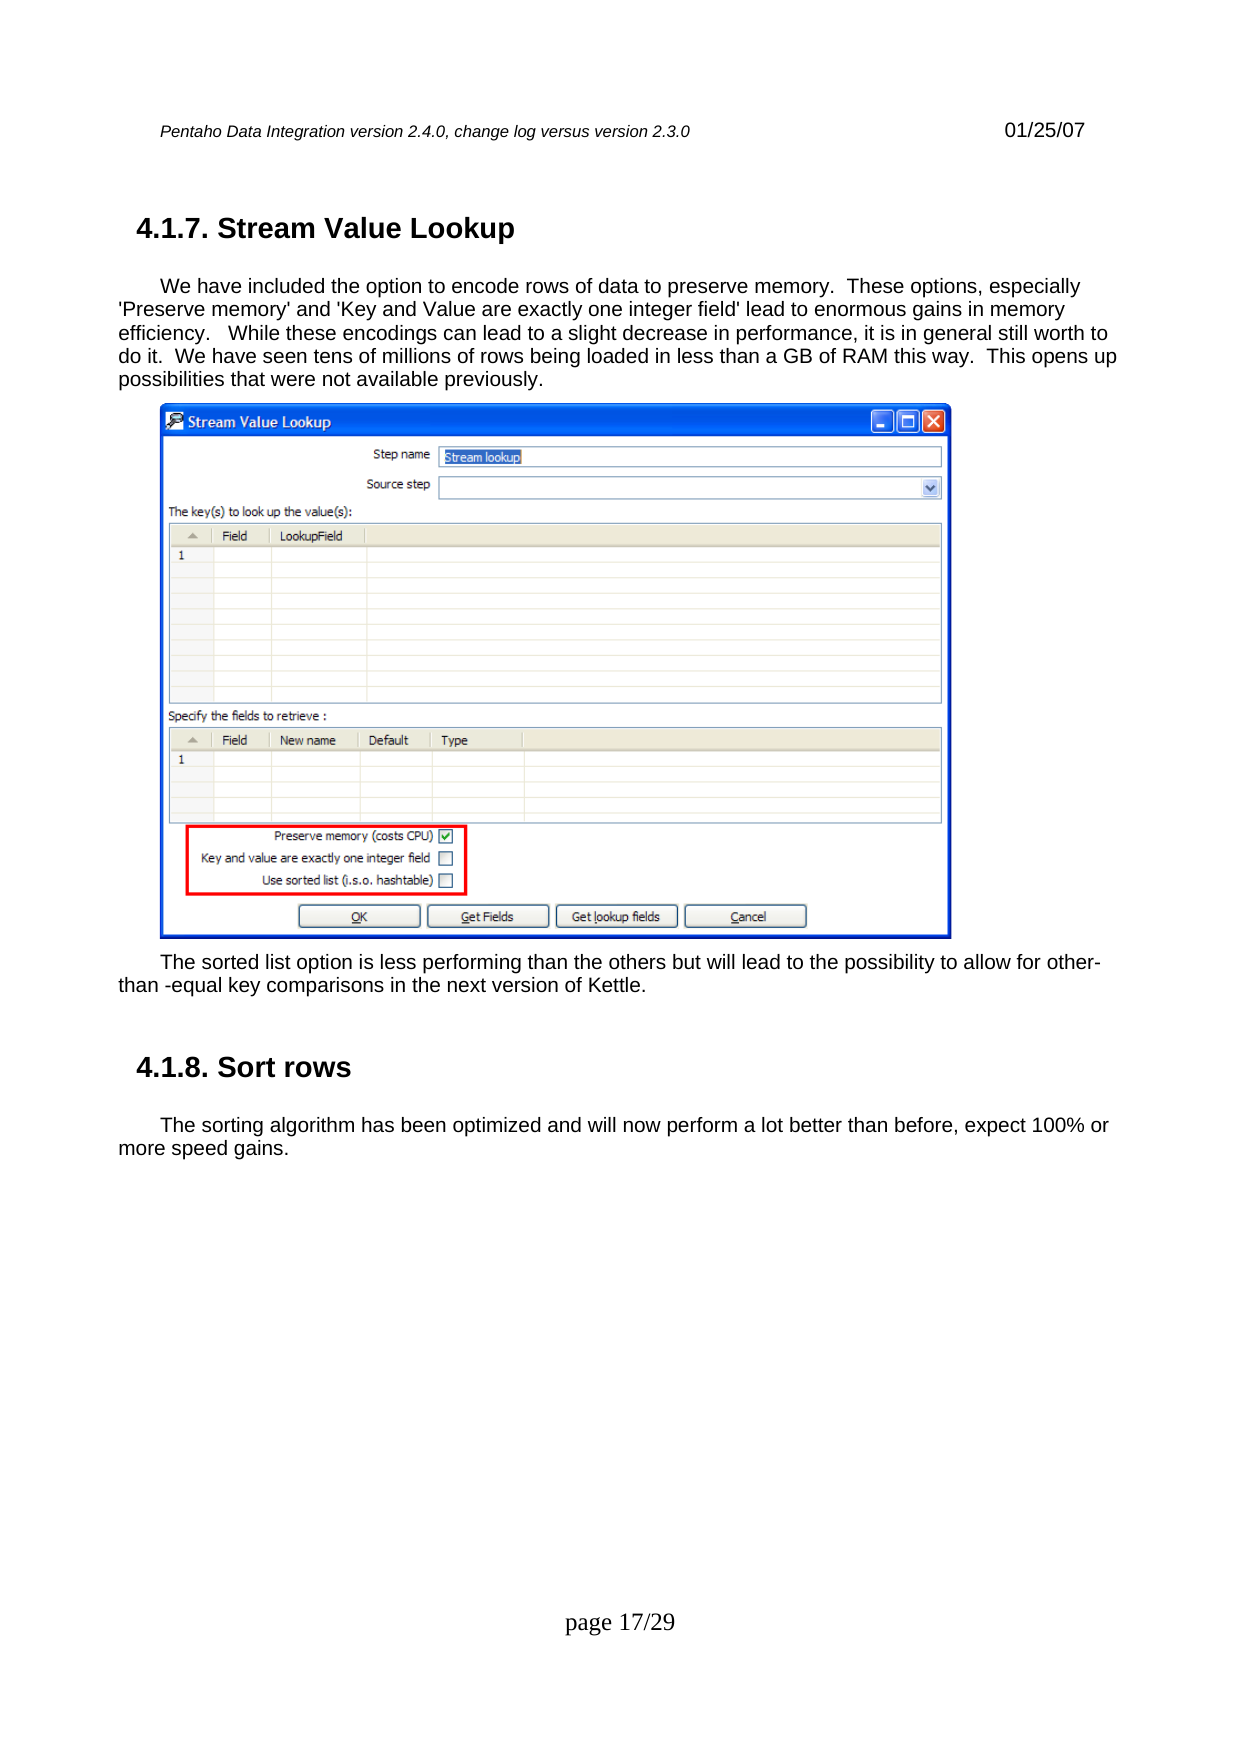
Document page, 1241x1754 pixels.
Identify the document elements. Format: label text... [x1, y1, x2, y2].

text The sorted list option is less performing than the others but will lead to the possibility to allow for other-than -equal key comparisons in the next version of Kettle. [118, 951, 1122, 997]
subtitle Stream Value Lookup [136, 212, 1122, 245]
subtitle Sort rows [136, 1051, 1122, 1084]
text We have included the option to encode rows of data to preserve memory. These options, especially 'Preserve memory' and 'Key and Value are exactly one integer field' lead to enormous gains in memory efficiency. While these encodings can lead to a slight decrease in performance, it is in general still worth to do it. We have seen tens of millions of rows being loaded in less than a GB of RAM this way. This opens up possibilities that were not available previously. [118, 274, 1122, 391]
text The sorting algorithm has been optimized and will now perform a lot better than before, expect 100% or more speed gains. [118, 1113, 1122, 1160]
picture [159, 403, 952, 939]
